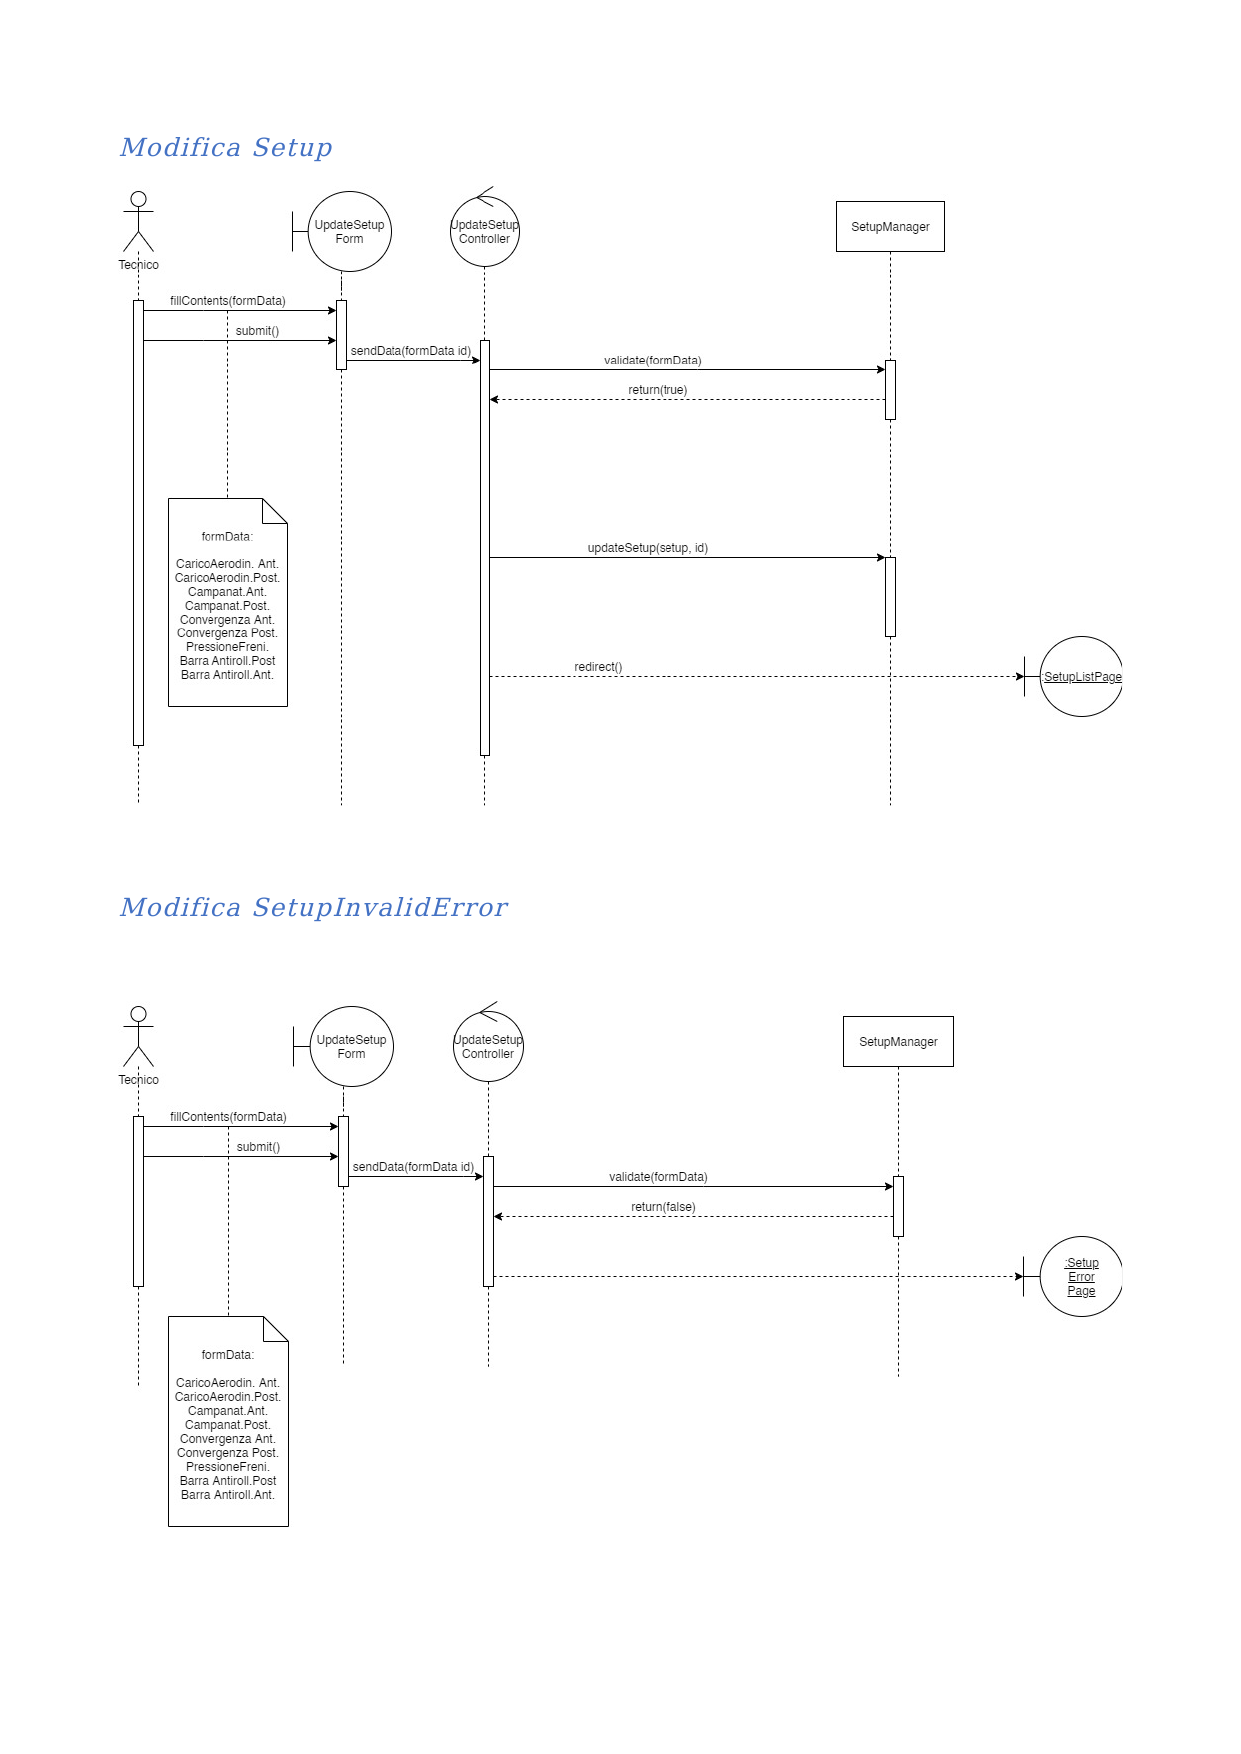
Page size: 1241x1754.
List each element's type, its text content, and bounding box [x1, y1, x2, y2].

picture [118, 1001, 1123, 1527]
subtitle Modifica Setup [118, 131, 1122, 161]
subtitle Modifica SetupInvalidError [118, 891, 1122, 921]
picture [118, 186, 1123, 806]
